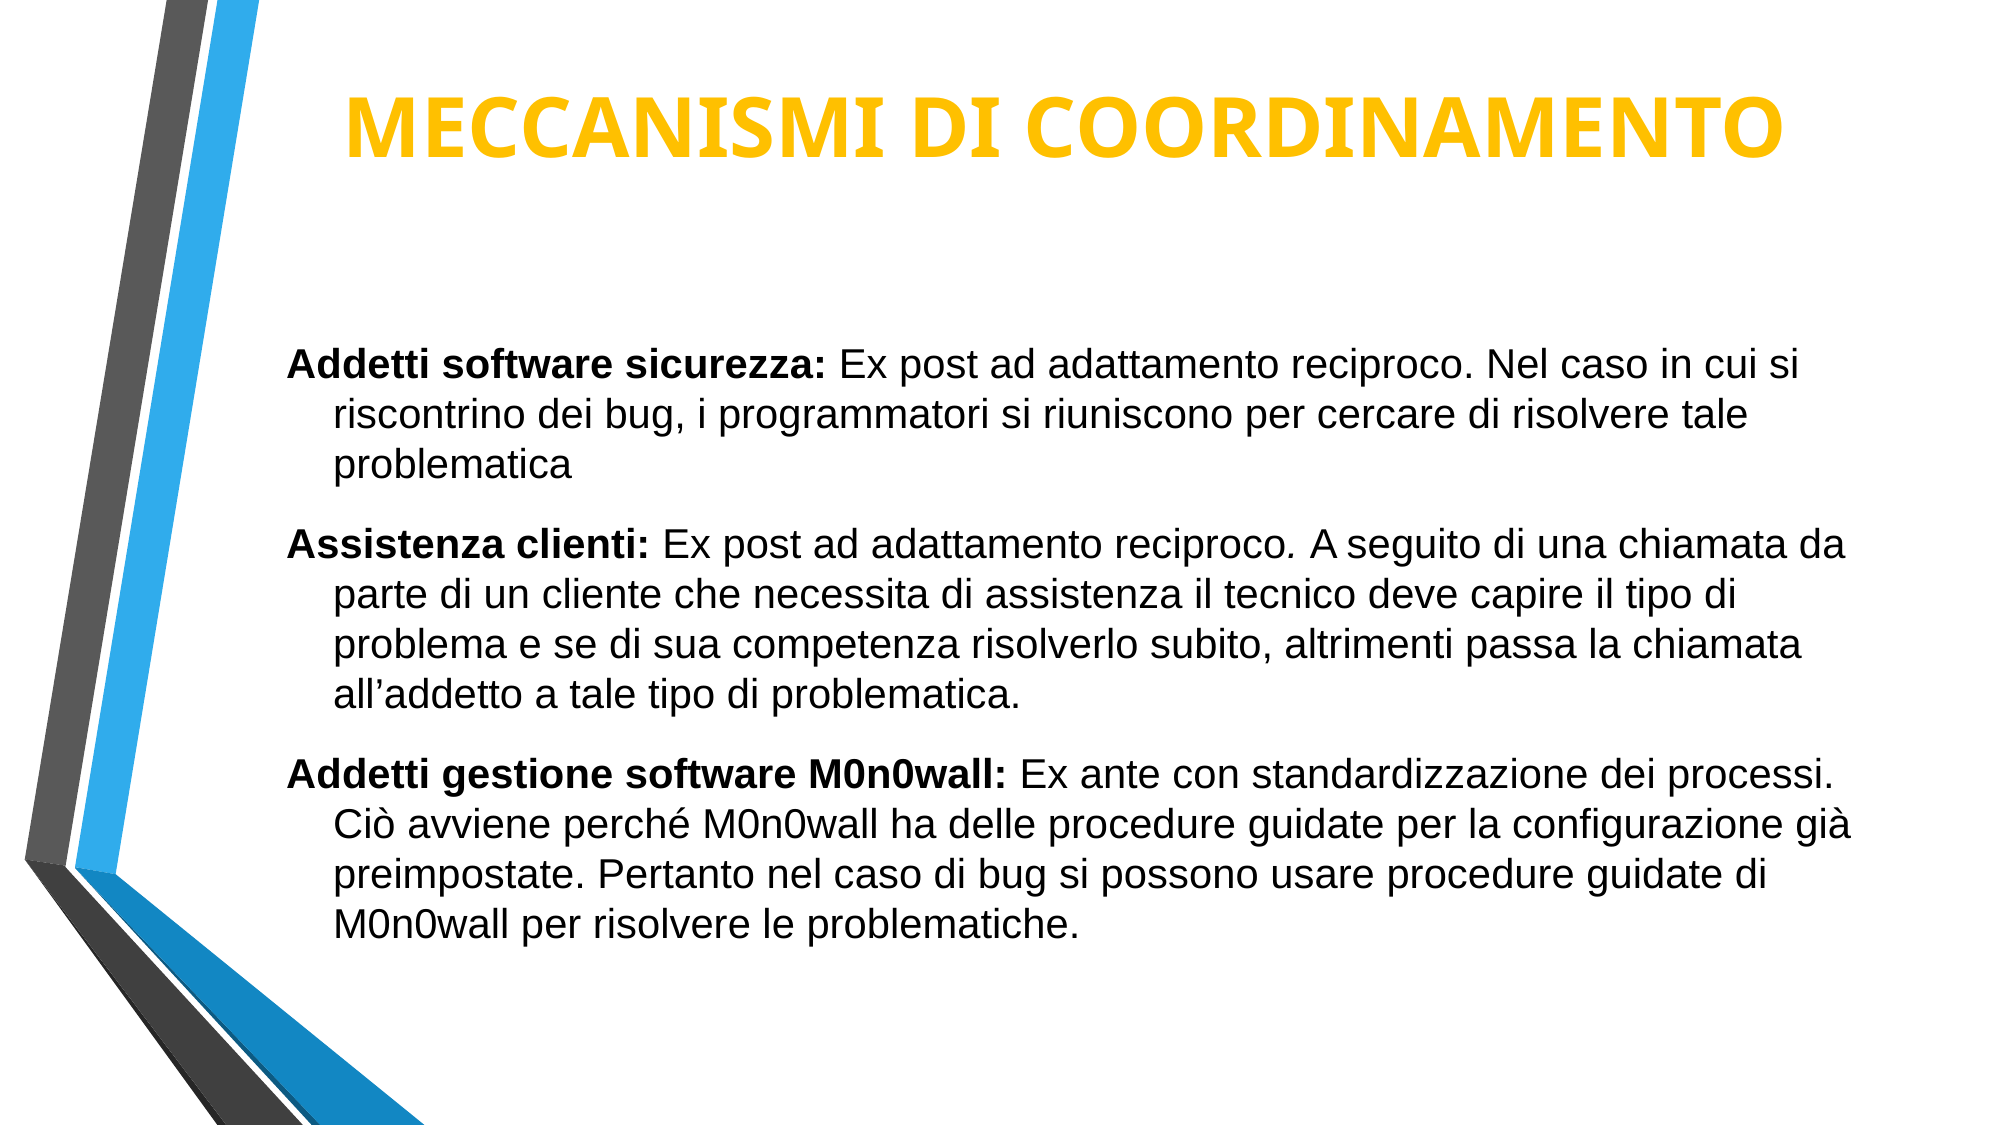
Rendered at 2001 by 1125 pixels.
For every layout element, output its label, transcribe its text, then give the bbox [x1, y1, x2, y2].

list Addetti software sicurezza: Ex post ad adattamento reciproco. Nel caso in cui si riscontrino dei bug, i programmatori si riuniscono per cercare di risolvere tale problematica Assistenza clienti: Ex post ad adattamento reciproco. A seguito di una chiamata da parte di un cliente che necessita di assistenza il tecnico deve capire il tipo di problema e se di sua competenza risolverlo subito, altrimenti passa la chiamata all’addetto a tale tipo di problematica. Addetti gestione software M0n0wall: Ex ante con standardizzazione dei processi. Ciò avviene perché M0n0wall ha delle procedure guidate per la configurazione già preimpostate. Pertanto nel caso di bug si possono usare procedure guidate di M0n0wall per risolvere le problematiche. [224, 283, 1868, 1000]
title MECCANISMI DI COORDINAMENTO [243, 60, 1887, 189]
